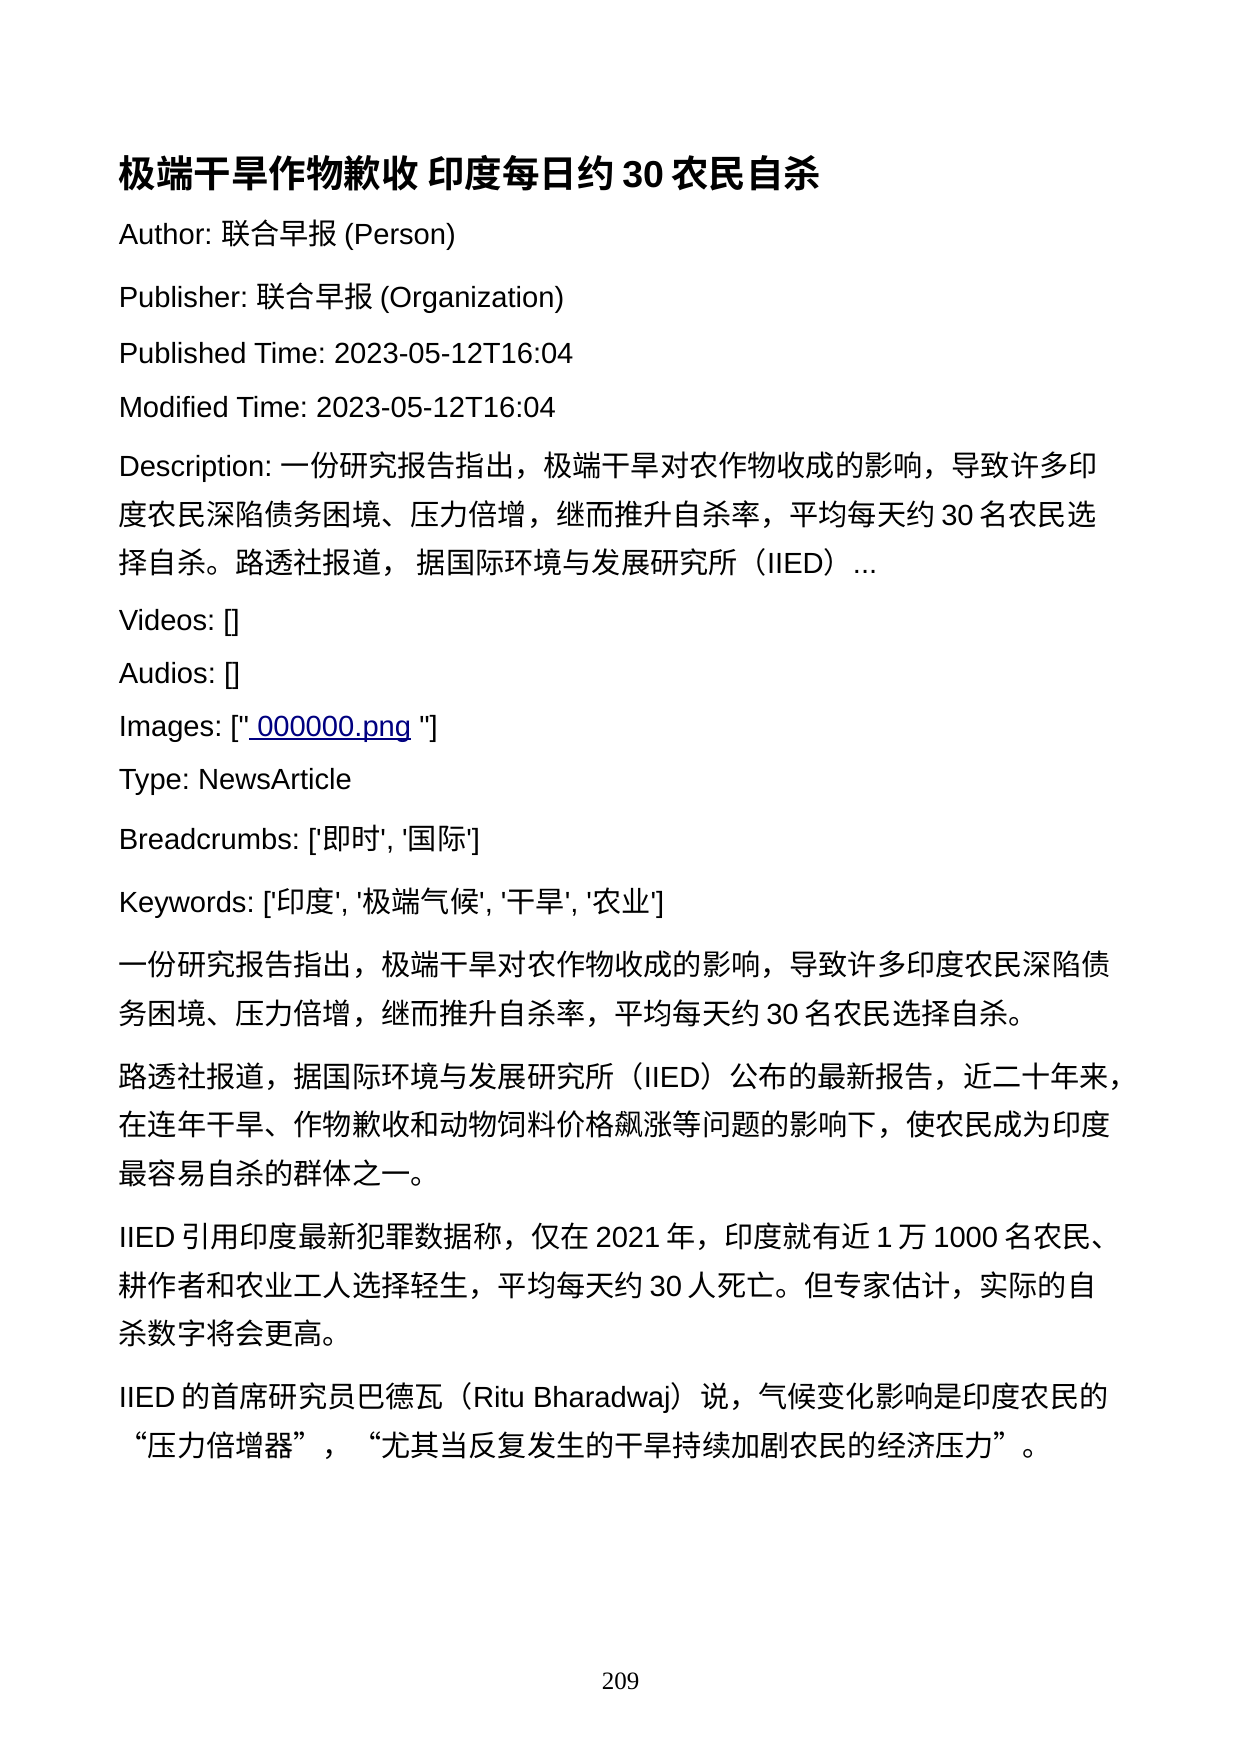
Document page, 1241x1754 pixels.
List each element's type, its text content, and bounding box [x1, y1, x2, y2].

text Breadcrumbs: ['即时', '国际'] [118, 816, 1122, 858]
text 一份研究报告指出，极端干旱对农作物收成的影响，导致许多印度农民深陷债务困境、压力倍增，继而推升自杀率，平均每天约30名农民选择自杀。 [118, 942, 1122, 1033]
text 路透社报道，据国际环境与发展研究所（IIED）公布的最新报告，近二十年来，在连年干旱、作物歉收和动物饲料价格飙涨等问题的影响下，使农民成为印度最容易自杀的群体之一。 [118, 1053, 1122, 1193]
text Images: [" 000000.png "] [118, 709, 1122, 743]
text Publisher: 联合早报 (Organization) [118, 273, 1122, 316]
text Modified Time: 2023-05-12T16:04 [118, 390, 1122, 423]
text Videos: [] [118, 603, 1122, 637]
text IIED的首席研究员巴德瓦（Ritu Bharadwaj）说，气候变化影响是印度农民的“压力倍增器”，“尤其当反复发生的干旱持续加剧农民的经济压力”。 [118, 1374, 1122, 1465]
text Published Time: 2023-05-12T16:04 [118, 337, 1122, 370]
text Type: NewsArticle [118, 762, 1122, 796]
subtitle 极端干旱作物歉收 印度每日约30农民自杀 [118, 143, 1122, 198]
text Keywords: ['印度', '极端气候', '干旱', '农业'] [118, 879, 1122, 921]
text Author: 联合早报 (Person) [118, 210, 1122, 253]
text Audios: [] [118, 656, 1122, 690]
text IIED引用印度最新犯罪数据称，仅在2021年，印度就有近1万1000名农民、耕作者和农业工人选择轻生，平均每天约30人死亡。但专家估计，实际的自杀数字将会更高。 [118, 1214, 1122, 1353]
text Description: 一份研究报告指出，极端干旱对农作物收成的影响，导致许多印度农民深陷债务困境、压力倍增，继而推升自杀率，平均每天约30名农民选择自杀。路透社报道， 据国际环境与发展研究所（IIED）... [118, 443, 1122, 582]
